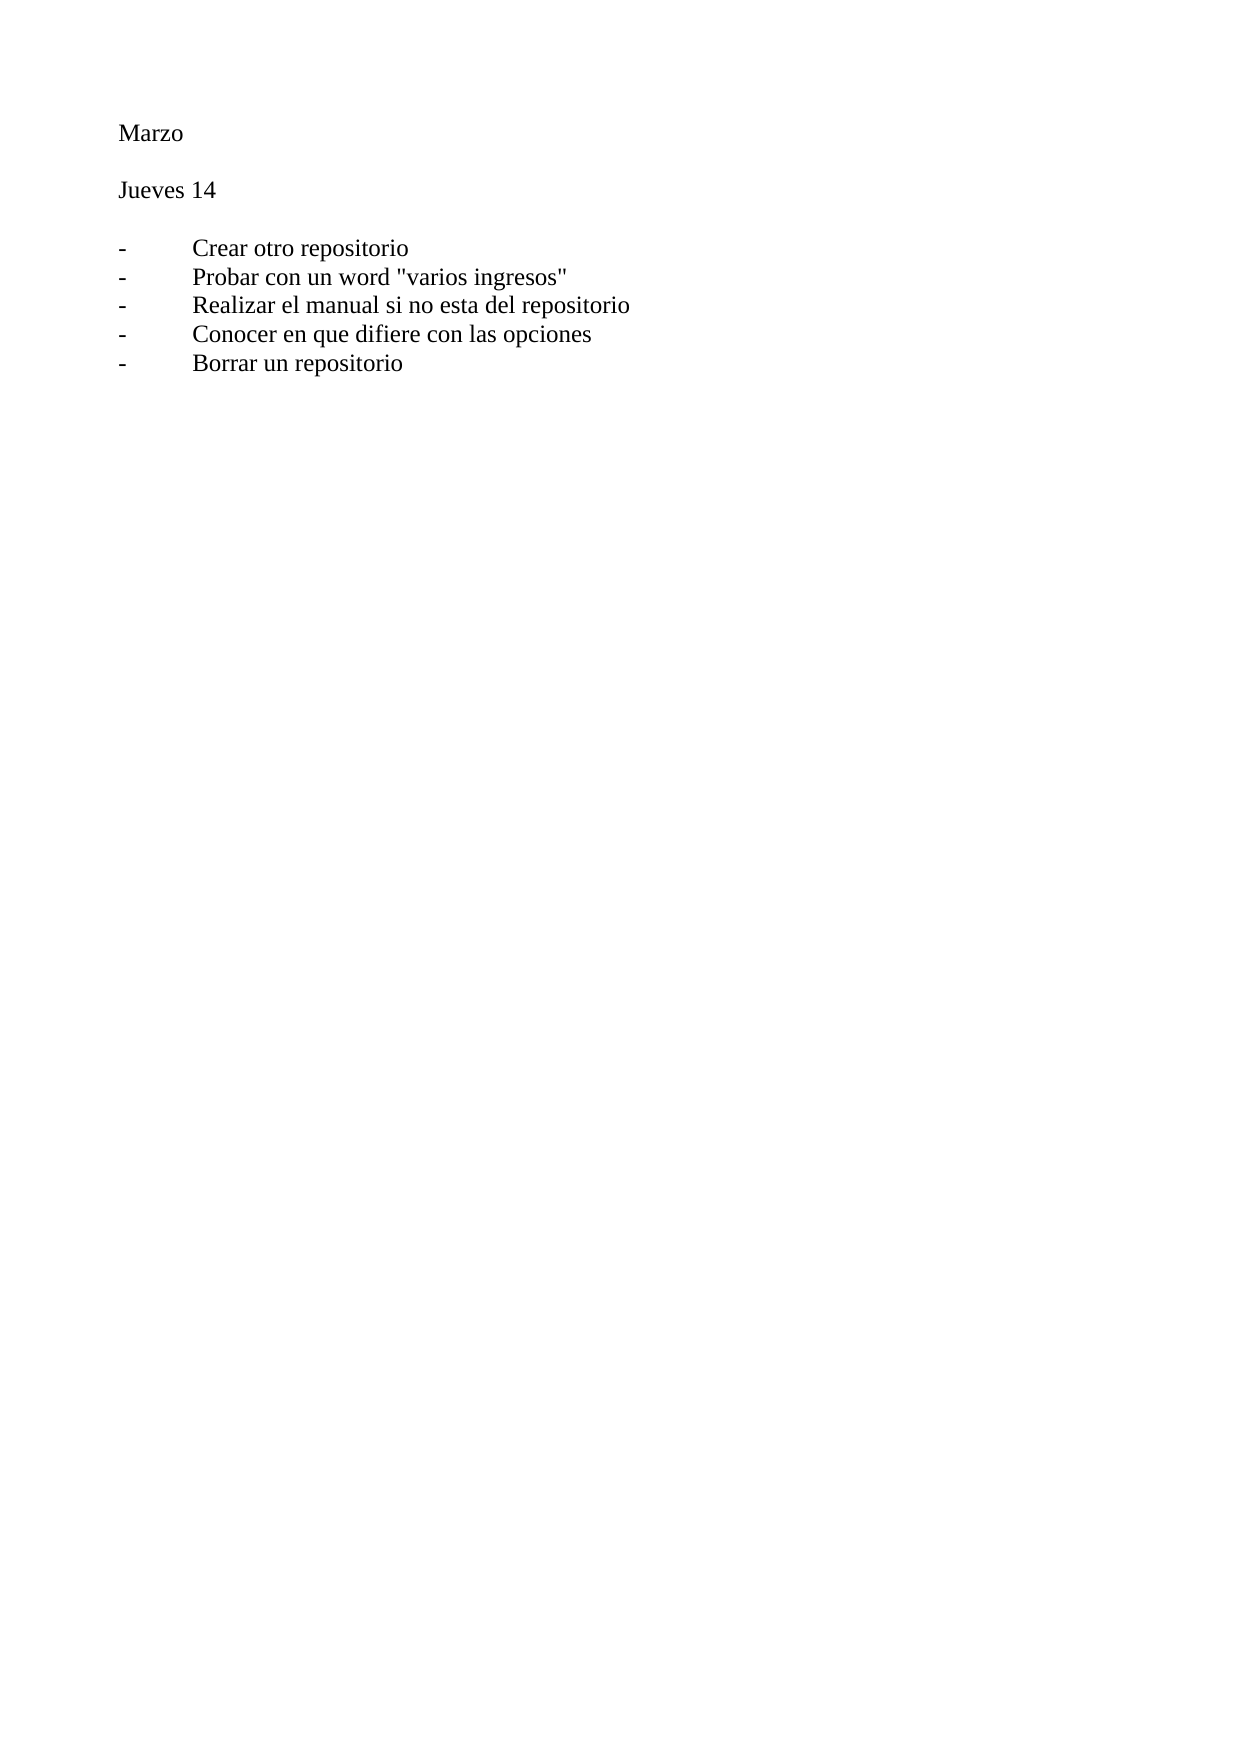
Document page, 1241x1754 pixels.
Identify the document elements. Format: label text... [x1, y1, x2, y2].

text - Realizar el manual si no esta del repositorio [118, 291, 1122, 319]
text - Crear otro repositorio [118, 233, 1122, 262]
text Marzo [118, 118, 1122, 147]
text - Borrar un repositorio [118, 348, 1122, 377]
text - Conocer en que difiere con las opciones [118, 319, 1122, 348]
text Jueves 14 [118, 176, 1122, 204]
text - Probar con un word "varios ingresos" [118, 262, 1122, 291]
